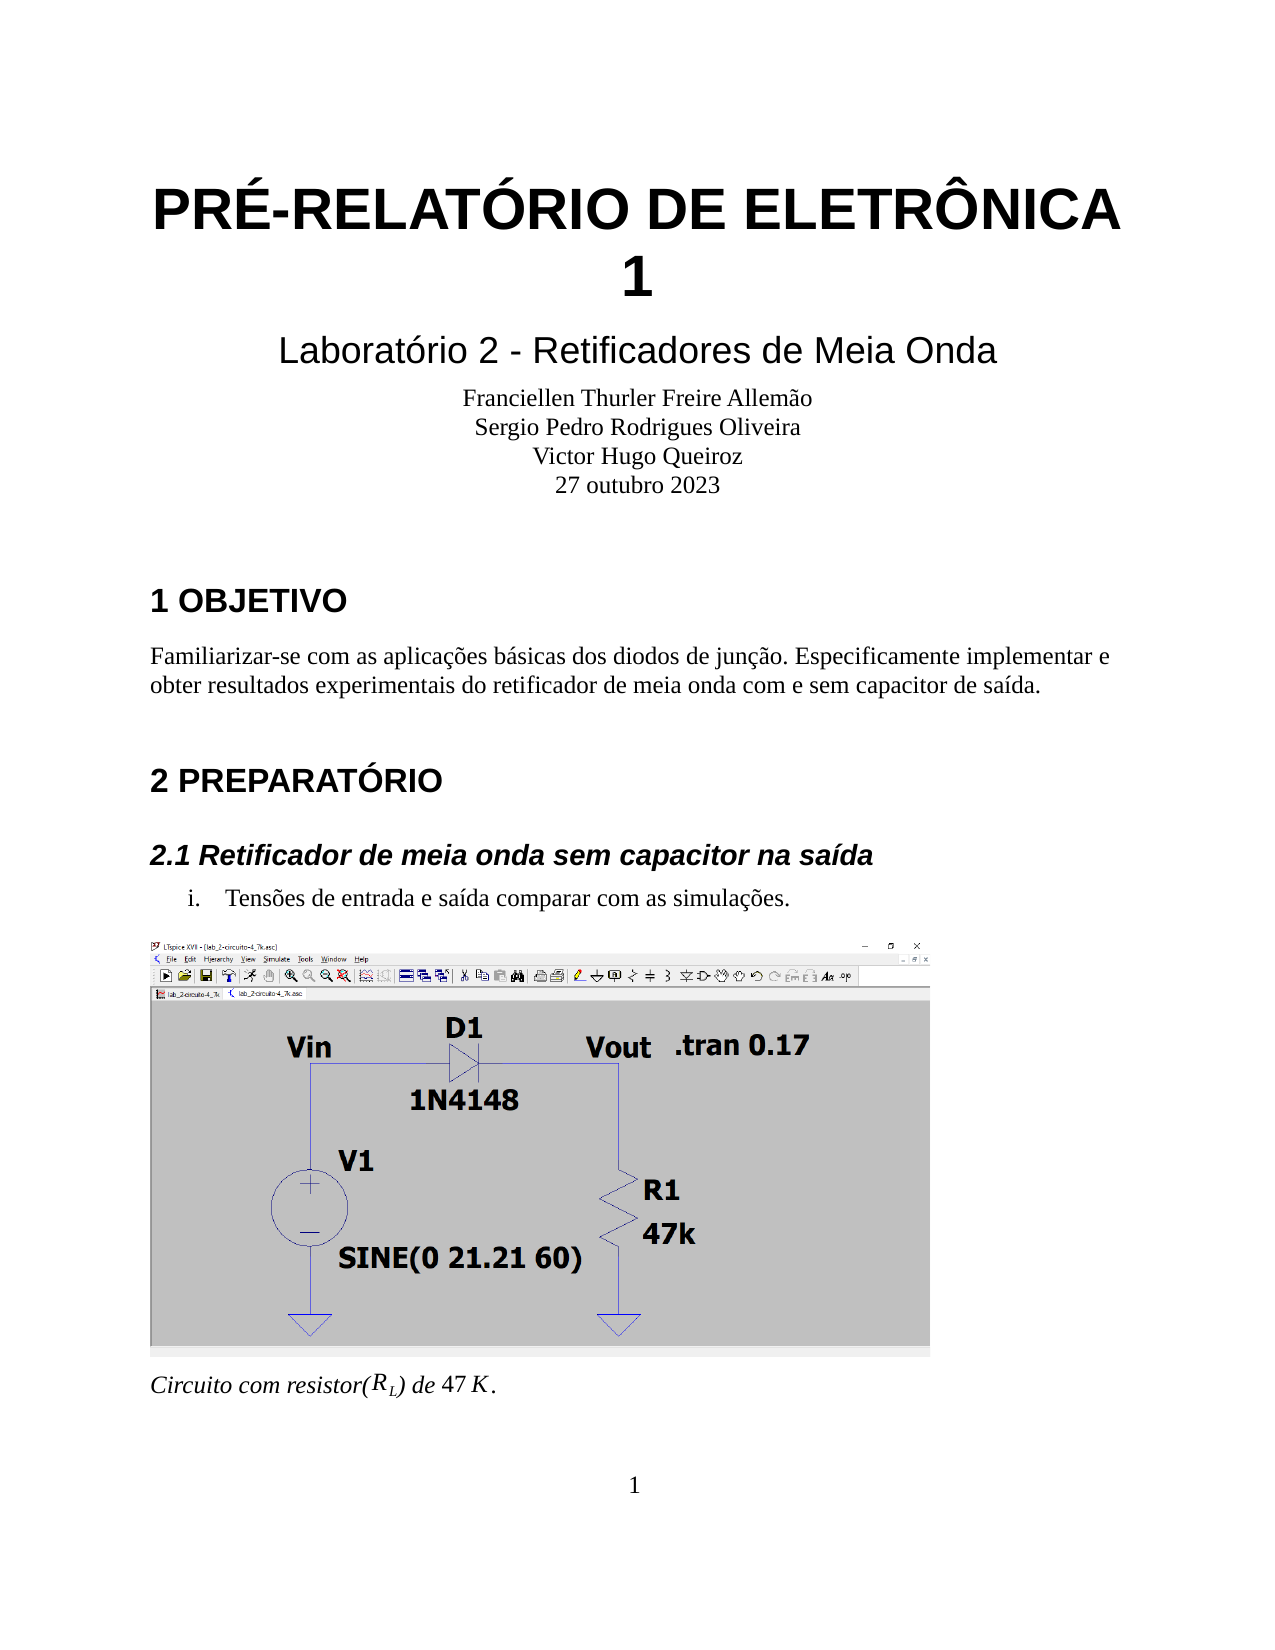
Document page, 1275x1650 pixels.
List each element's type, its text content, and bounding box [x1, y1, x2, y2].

text Circuito com resistor() de . [150, 1369, 1125, 1400]
text 27 outubro 2023 [150, 470, 1125, 498]
subtitle 2.1 Retificador de meia onda sem capacitor na saída [150, 837, 1125, 871]
picture [150, 941, 930, 1357]
subtitle 2 PREPARATÓRIO [150, 761, 1125, 800]
subtitle 1 OBJETIVO [150, 581, 1125, 620]
text Sergio Pedro Rodrigues Oliveira [150, 412, 1125, 441]
text Franciellen Thurler Freire Allemão [150, 383, 1125, 412]
title PRÉ-RELATÓRIO DE ELETRÔNICA 1 [150, 175, 1125, 309]
subtitle Laboratório 2 - Retificadores de Meia Onda [150, 328, 1125, 371]
text Victor Hugo Queiroz [150, 441, 1125, 470]
text Familiarizar-se com as aplicações básicas dos diodos de junção. Especificamente implementar e obter resultados experimentais do retificador de meia onda com e sem capacitor de saída. [150, 641, 1125, 727]
list Tensões de entrada e saída comparar com as simulações. [187, 883, 1125, 941]
